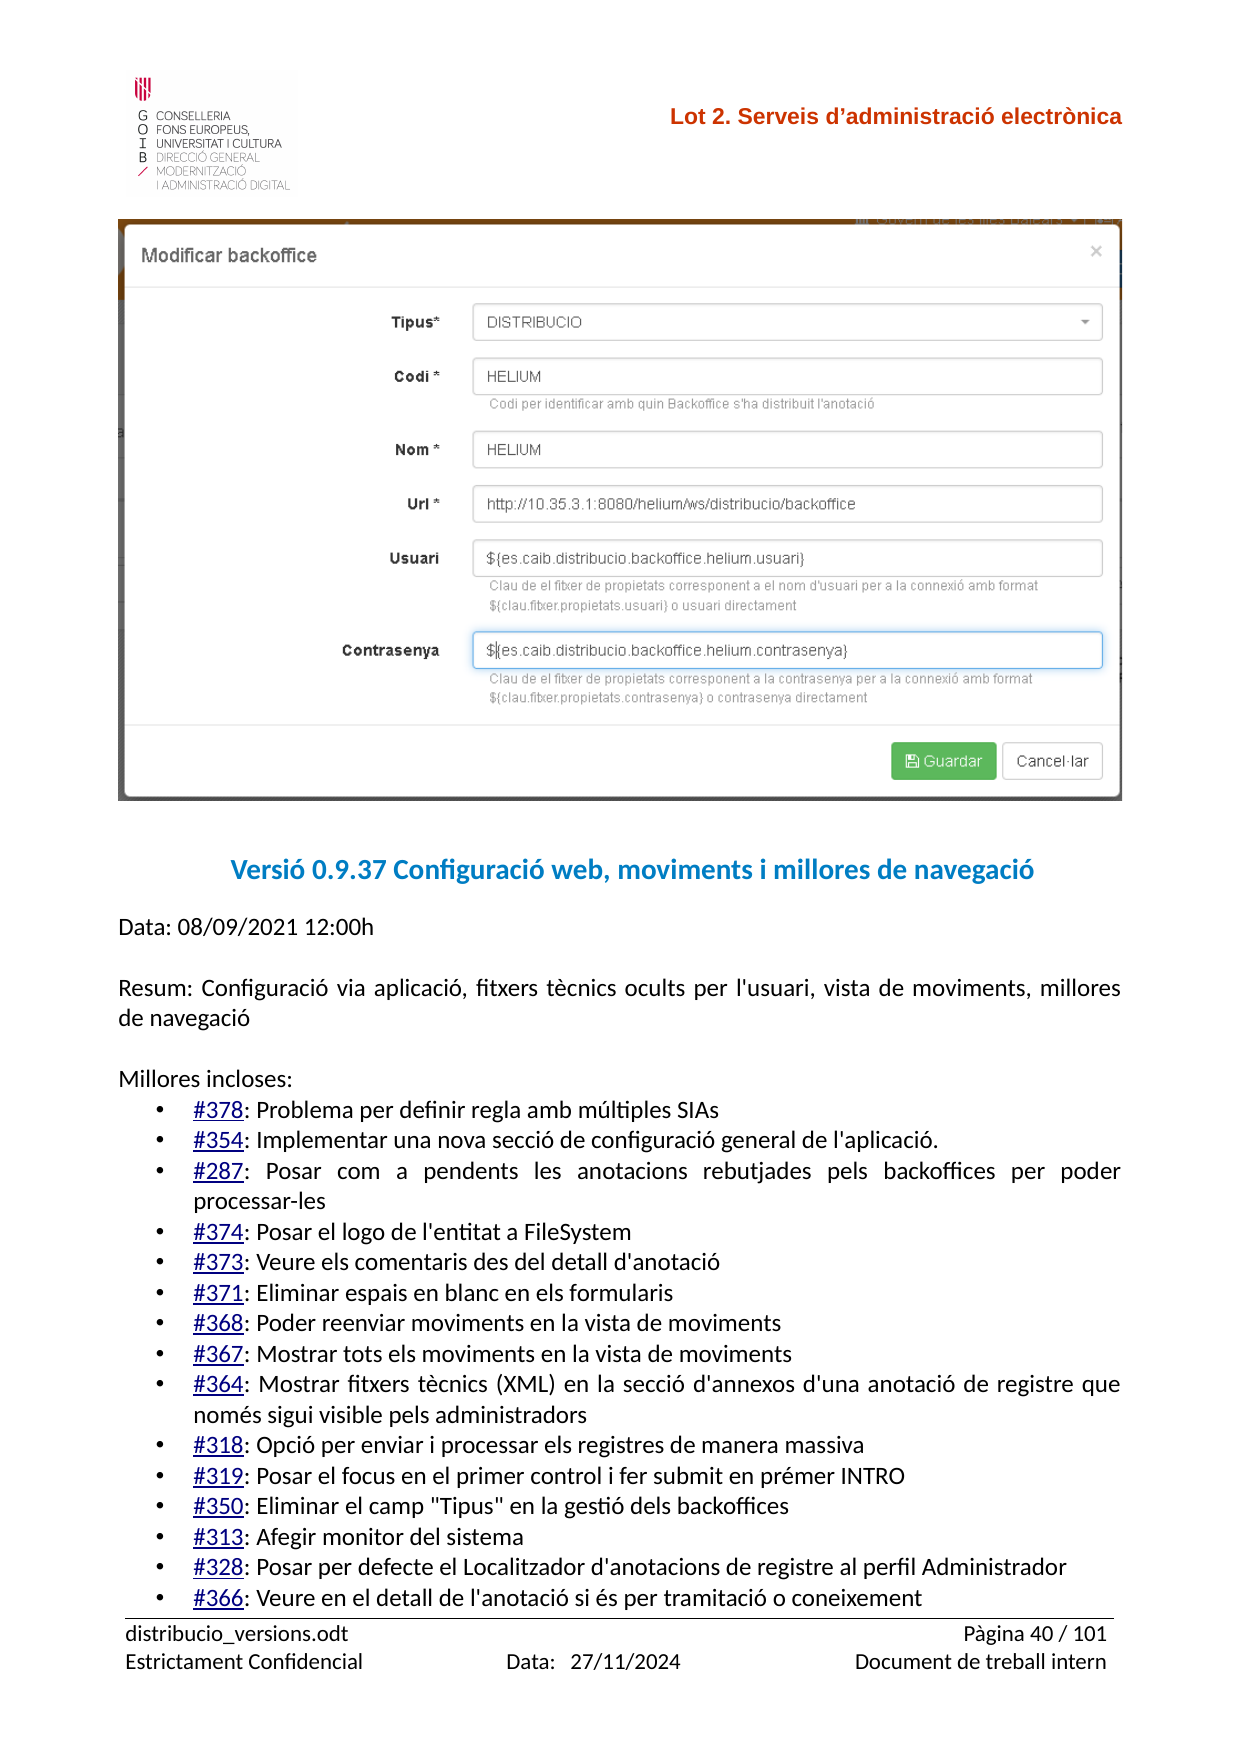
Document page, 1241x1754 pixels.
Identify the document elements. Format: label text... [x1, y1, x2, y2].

subtitle Versió 0.9.37 Configuració web, moviments i millores de navegació [153, 851, 1122, 887]
list #373: Veure els comentaris des del detall d'anotació [156, 1246, 1122, 1277]
text Resum: Configuració via aplicació, fitxers tècnics ocults per l'usuari, vista de moviments, millores de navegació [118, 972, 1122, 1033]
list #374: Posar el logo de l'entitat a FileSystem [156, 1216, 1122, 1246]
list #366: Veure en el detall de l'anotació si és per tramitació o coneixement [156, 1582, 1122, 1613]
list #328: Posar per defecte el Localitzador d'anotacions de registre al perfil Administrador [156, 1552, 1122, 1582]
list #371: Eliminar espais en blanc en els formularis [156, 1277, 1122, 1307]
text Data: 08/09/2021 12:00h [118, 911, 1122, 941]
picture [126, 70, 299, 197]
list #318: Opció per enviar i processar els registres de manera massiva [156, 1429, 1122, 1460]
list #378: Problema per definir regla amb múltiples SIAs [156, 1094, 1122, 1124]
list #368: Poder reenviar moviments en la vista de moviments [156, 1307, 1122, 1338]
list #354: Implementar una nova secció de configuració general de l'aplicació. [156, 1124, 1122, 1155]
list #313: Afegir monitor del sistema [156, 1521, 1122, 1552]
list #319: Posar el focus en el primer control i fer submit en prémer INTRO [156, 1460, 1122, 1491]
list #287: Posar com a pendents les anotacions rebutjades pels backoffices per poder processar-les [156, 1155, 1122, 1216]
list #367: Mostrar tots els moviments en la vista de moviments [156, 1338, 1122, 1368]
picture [118, 219, 1123, 801]
list #364: Mostrar fitxers tècnics (XML) en la secció d'annexos d'una anotació de registre que només sigui visible pels administradors [156, 1368, 1122, 1429]
list #350: Eliminar el camp "Tipus" en la gestió dels backoffices [156, 1491, 1122, 1521]
text Millores incloses: [118, 1063, 1122, 1094]
